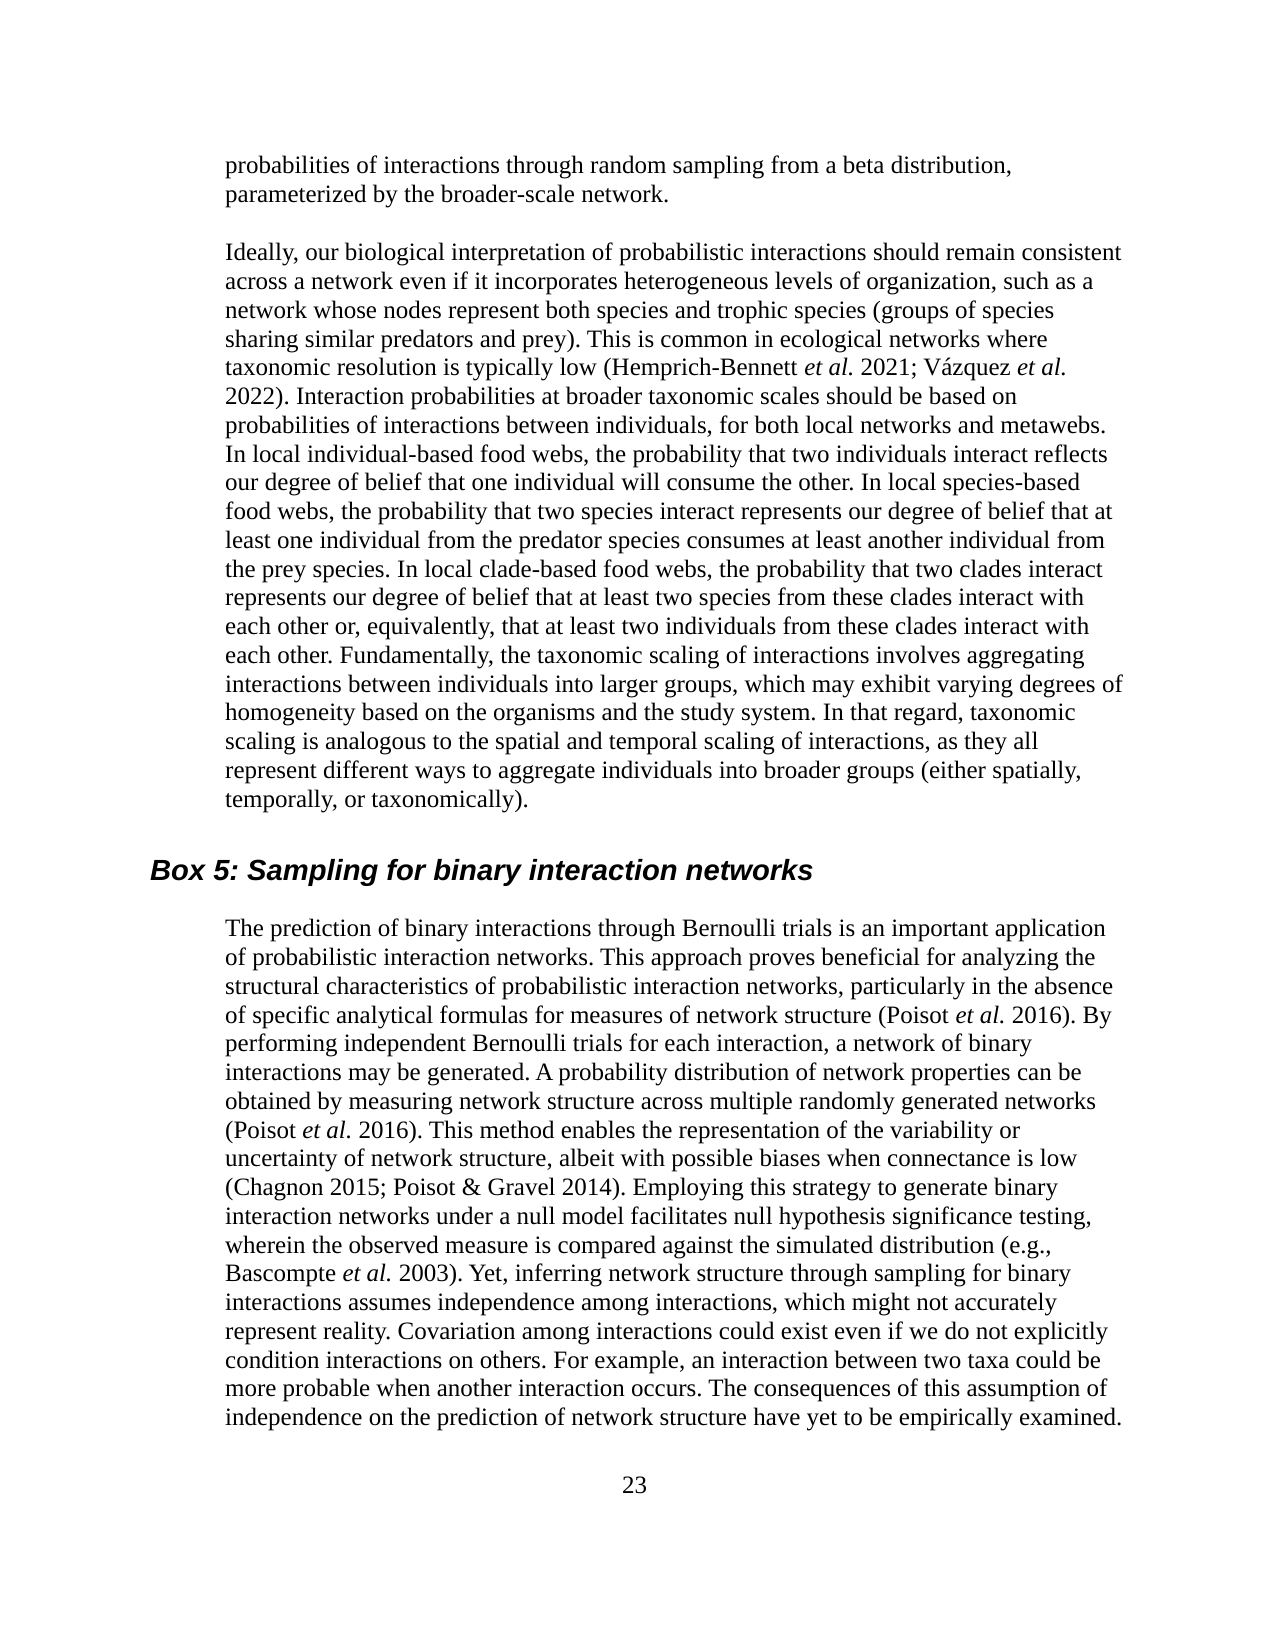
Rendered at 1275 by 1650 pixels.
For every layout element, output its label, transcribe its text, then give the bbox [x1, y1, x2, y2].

text Ideally, our biological interpretation of probabilistic interactions should remain consistent across a network even if it incorporates heterogeneous levels of organization, such as a network whose nodes represent both species and trophic species (groups of species sharing similar predators and prey). This is common in ecological networks where taxonomic resolution is typically low (Hemprich-Bennett et al. 2021; Vázquez et al. 2022). Interaction probabilities at broader taxonomic scales should be based on probabilities of interactions between individuals, for both local networks and metawebs. In local individual-based food webs, the probability that two individuals interact reflects our degree of belief that one individual will consume the other. In local species-based food webs, the probability that two species interact represents our degree of belief that at least one individual from the predator species consumes at least another individual from the prey species. In local clade-based food webs, the probability that two clades interact represents our degree of belief that at least two species from these clades interact with each other or, equivalently, that at least two individuals from these clades interact with each other. Fundamentally, the taxonomic scaling of interactions involves aggregating interactions between individuals into larger groups, which may exhibit varying degrees of homogeneity based on the organisms and the study system. In that regard, taxonomic scaling is analogous to the spatial and temporal scaling of interactions, as they all represent different ways to aggregate individuals into broader groups (either spatially, temporally, or taxonomically). [225, 237, 1125, 812]
text probabilities of interactions through random sampling from a beta distribution, parameterized by the broader-scale network. [225, 150, 1125, 207]
text The prediction of binary interactions through Bernoulli trials is an important application of probabilistic interaction networks. This approach proves beneficial for analyzing the structural characteristics of probabilistic interaction networks, particularly in the absence of specific analytical formulas for measures of network structure (Poisot et al. 2016). By performing independent Bernoulli trials for each interaction, a network of binary interactions may be generated. A probability distribution of network properties can be obtained by measuring network structure across multiple randomly generated networks (Poisot et al. 2016). This method enables the representation of the variability or uncertainty of network structure, albeit with possible biases when connectance is low (Chagnon 2015; Poisot & Gravel 2014). Employing this strategy to generate binary interaction networks under a null model facilitates null hypothesis significance testing, wherein the observed measure is compared against the simulated distribution (e.g., Bascompte et al. 2003). Yet, inferring network structure through sampling for binary interactions assumes independence among interactions, which might not accurately represent reality. Covariation among interactions could exist even if we do not explicitly condition interactions on others. For example, an interaction between two taxa could be more probable when another interaction occurs. The consequences of this assumption of independence on the prediction of network structure have yet to be empirically examined. [225, 913, 1125, 1431]
subtitle Box 5: Sampling for binary interaction networks [150, 852, 1125, 886]
